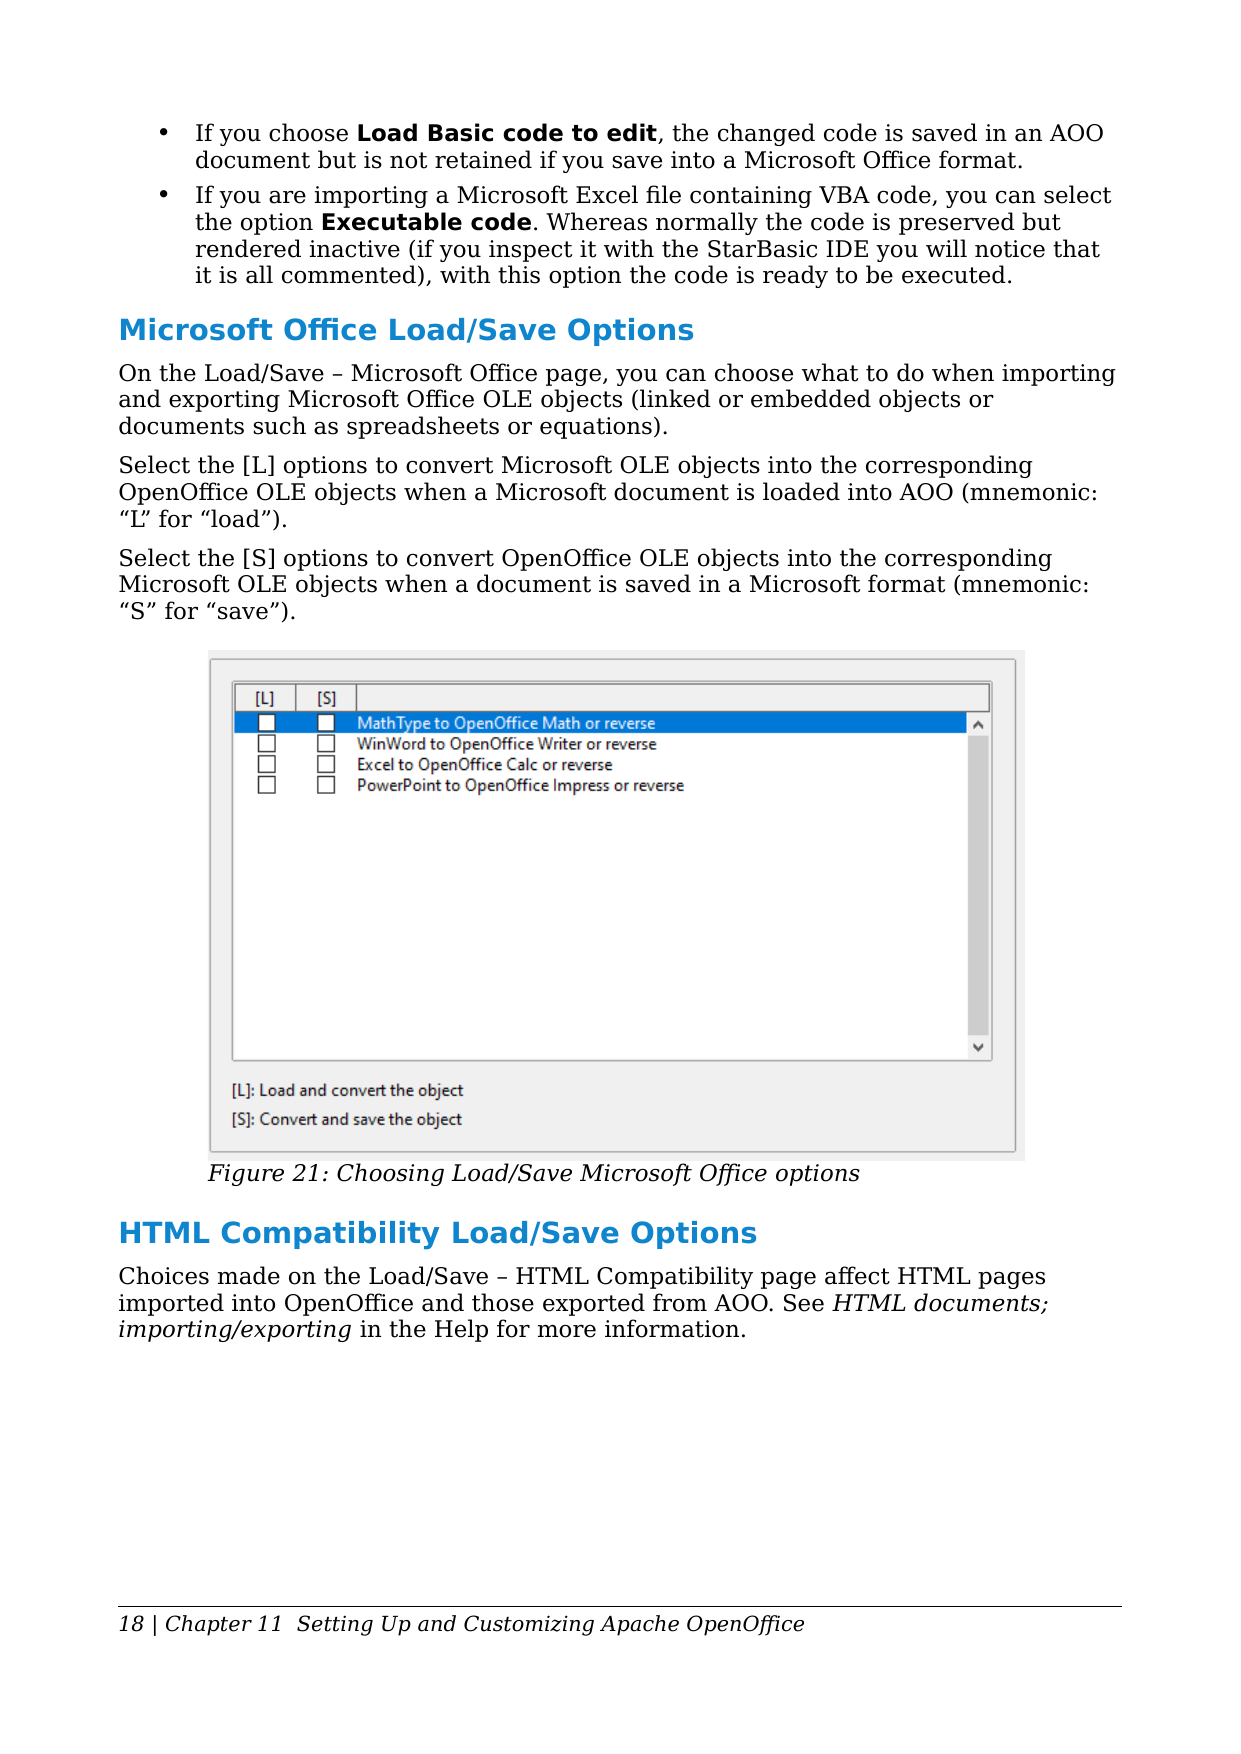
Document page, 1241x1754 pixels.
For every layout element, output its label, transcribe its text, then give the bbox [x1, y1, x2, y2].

text Select the [L] options to convert Microsoft OLE objects into the corresponding OpenOffice OLE objects when a Microsoft document is loaded into AOO (mnemonic: “L” for “load”). [118, 452, 1122, 532]
text Choices made on the Load/Save – HTML Compatibility page affect HTML pages imported into OpenOffice and those exported from AOO. See HTML documents; importing/exporting in the Help for more information. [118, 1263, 1122, 1343]
text Figure 21: Choosing Load/Save Microsoft Office options [208, 1161, 1025, 1187]
list If you choose Load Basic code to edit, the changed code is saved in an AOO document but is not retained if you save into a Microsoft Office format. [156, 118, 1122, 174]
subtitle Microsoft Office Load/Save Options [118, 313, 1122, 347]
text Select the [S] options to convert OpenOffice OLE objects into the corresponding Microsoft OLE objects when a document is saved in a Microsoft format (mnemonic: “S” for “save”). [118, 545, 1122, 625]
text On the Load/Save – Microsoft Office page, you can choose what to do when importing and exporting Microsoft Office OLE objects (linked or embedded objects or documents such as spreadsheets or equations). [118, 360, 1122, 440]
subtitle HTML Compatibility Load/Save Options [118, 1217, 1122, 1251]
list If you are importing a Microsoft Excel file containing VBA code, you can select the option Executable code. Whereas normally the code is preserved but rendered inactive (if you inspect it with the StarBasic IDE you will notice that it is all commented), with this option the code is ready to be executed. [156, 180, 1122, 289]
picture [207, 650, 1026, 1161]
